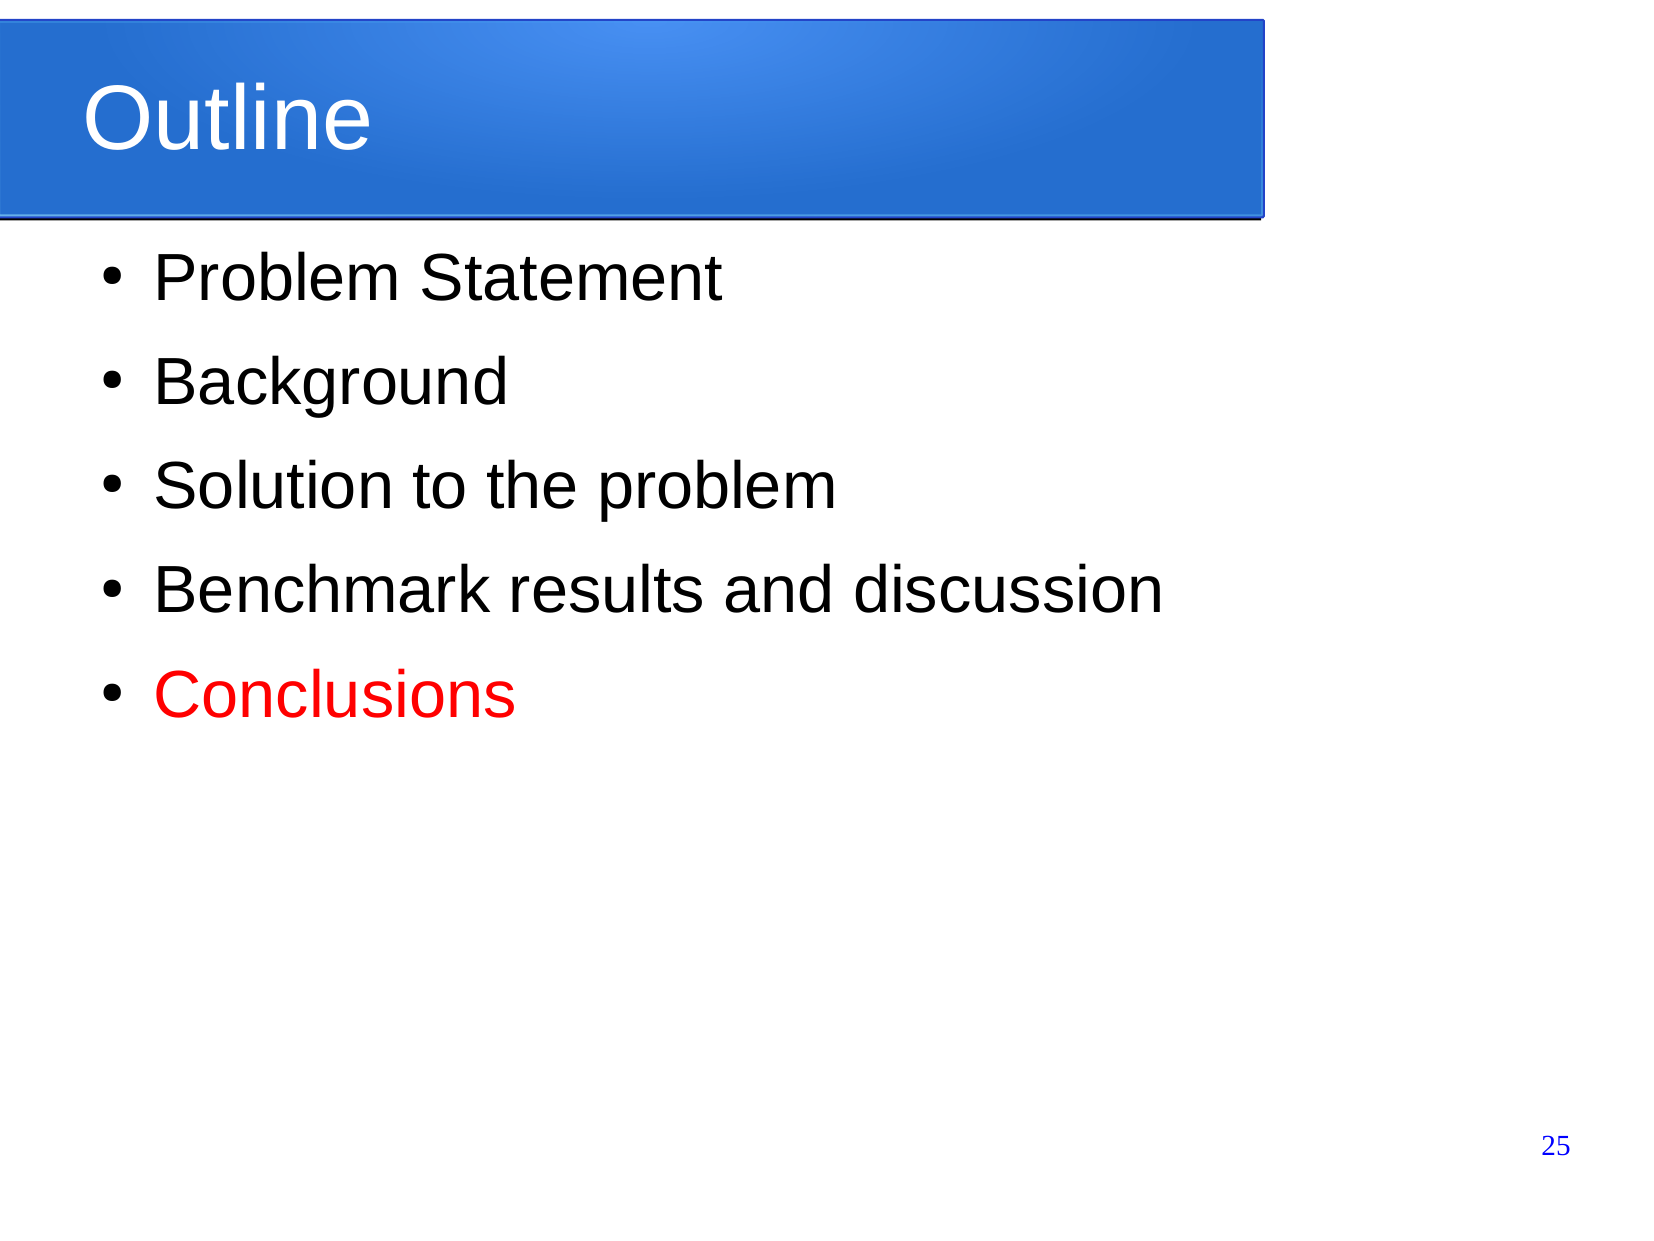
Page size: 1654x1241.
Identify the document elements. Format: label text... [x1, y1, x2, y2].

list Problem Statement Background Solution to the problem Benchmark results and discussion Conclusions [82, 240, 1538, 1171]
title Outline [82, 25, 1250, 210]
